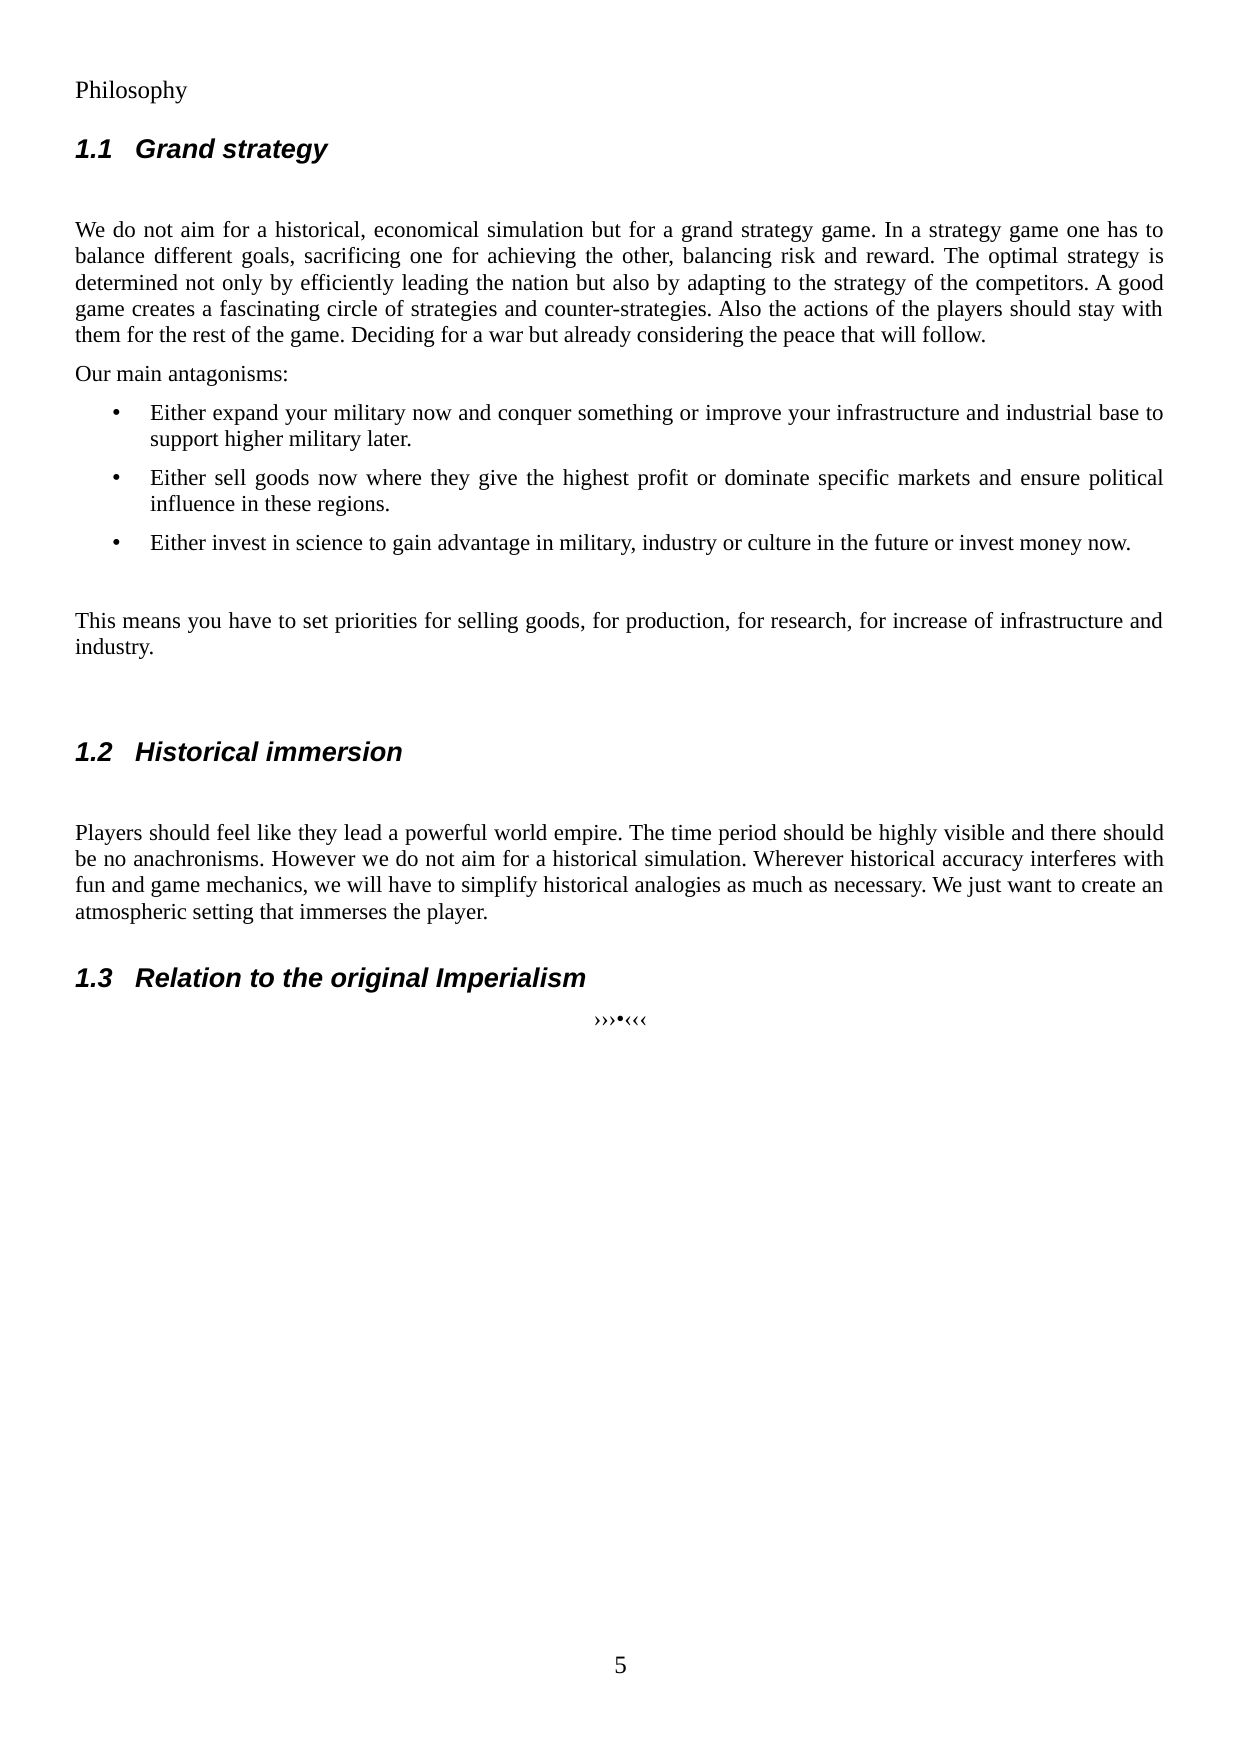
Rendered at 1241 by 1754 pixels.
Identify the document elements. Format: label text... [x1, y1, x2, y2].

text ›››•‹‹‹ [75, 1005, 1166, 1032]
subtitle Historical immersion [75, 736, 1166, 767]
subtitle Grand strategy [75, 133, 1166, 164]
text We do not aim for a historical, economical simulation but for a grand strategy game. In a strategy game one has to balance different goals, sacrificing one for achieving the other, balancing risk and reward. The optimal strategy is determined not only by efficiently leading the nation but also by adapting to the strategy of the competitors. A good game creates a fascinating circle of strategies and counter-strategies. Also the actions of the players should stay with them for the rest of the game. Deciding for a war but already considering the peace that will follow. [75, 216, 1166, 348]
list Either expand your military now and conquer something or improve your infrastructure and industrial base to support higher military later. [112, 399, 1166, 452]
text Players should feel like they lead a powerful world empire. The time period should be highly visible and there should be no anachronisms. However we do not aim for a historical simulation. Wherever historical accuracy interferes with fun and game mechanics, we will have to simplify historical analogies as much as necessary. We just want to create an atmospheric setting that immerses the player. [75, 819, 1166, 924]
text This means you have to set priorities for selling goods, for production, for research, for increase of infrastructure and industry. [75, 607, 1166, 660]
subtitle Relation to the original Imperialism [75, 962, 1166, 993]
text Our main antagonisms: [75, 360, 1166, 386]
list Either sell goods now where they give the highest profit or dominate specific markets and ensure political influence in these regions. [112, 464, 1166, 517]
list Either invest in science to gain advantage in military, industry or culture in the future or invest money now. [112, 529, 1166, 556]
